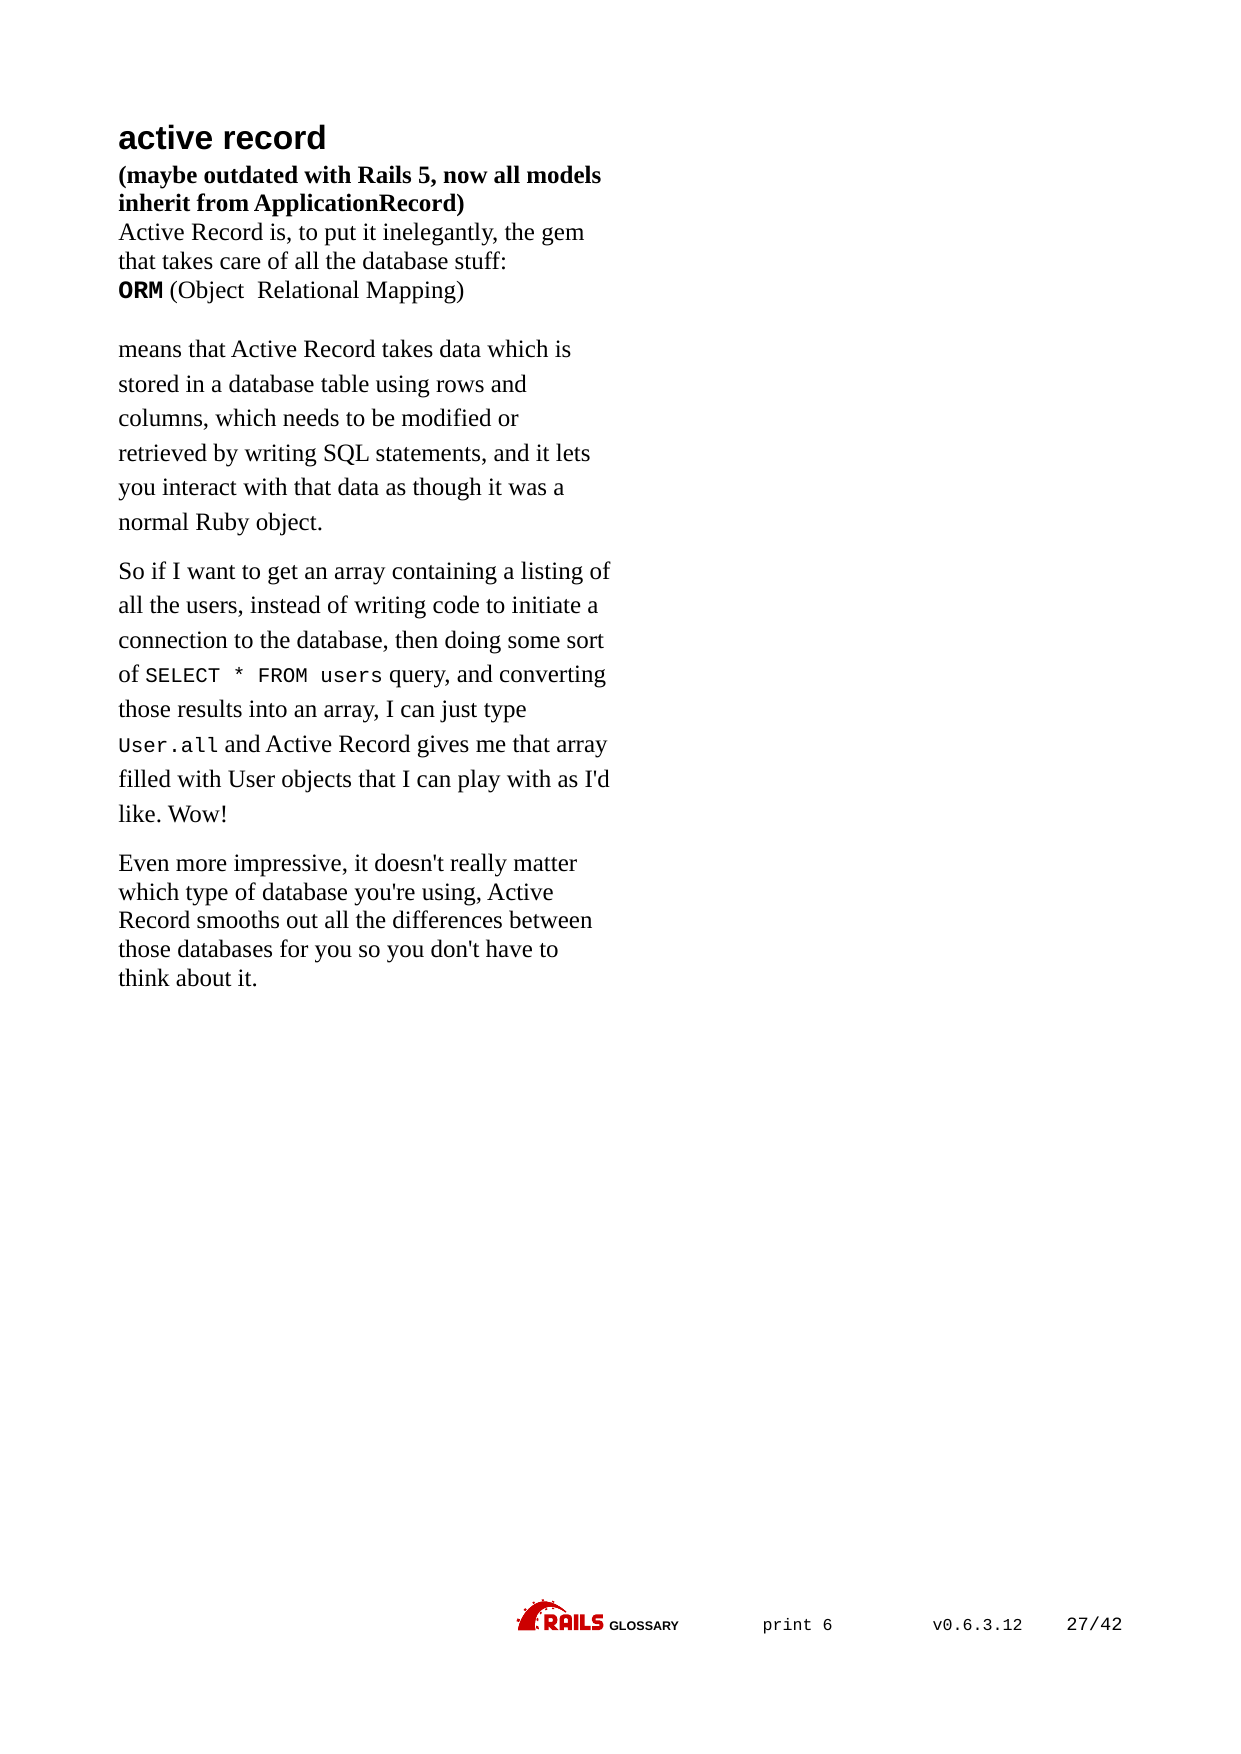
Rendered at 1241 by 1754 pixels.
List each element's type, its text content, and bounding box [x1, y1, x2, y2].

subtitle active record [118, 118, 611, 157]
text ORM (Object Relational Mapping) [118, 275, 611, 306]
text Active Record is, to put it inelegantly, the gem that takes care of all the database stuff: [118, 217, 611, 275]
text (maybe outdated with Rails 5, now all models inherit from ApplicationRecord) [118, 160, 611, 217]
text Even more impressive, it doesn't really matter which type of database you're using, Active Record smooths out all the differences between those databases for you so you don't have to think about it. [118, 848, 611, 992]
text So if I want to get an array containing a listing of all the users, instead of writing code to initiate a connection to the database, then doing some sort of SELECT * FROM users query, and converting those results into an array, I can just type User.all and Active Record gives me that array filled with User objects that I can play with as I'd like. Wow! [118, 556, 611, 827]
text means that Active Record takes data which is stored in a database table using rows and columns, which needs to be modified or retrieved by writing SQL statements, and it lets you interact with that data as though it was a normal Ruby object. [118, 334, 611, 535]
